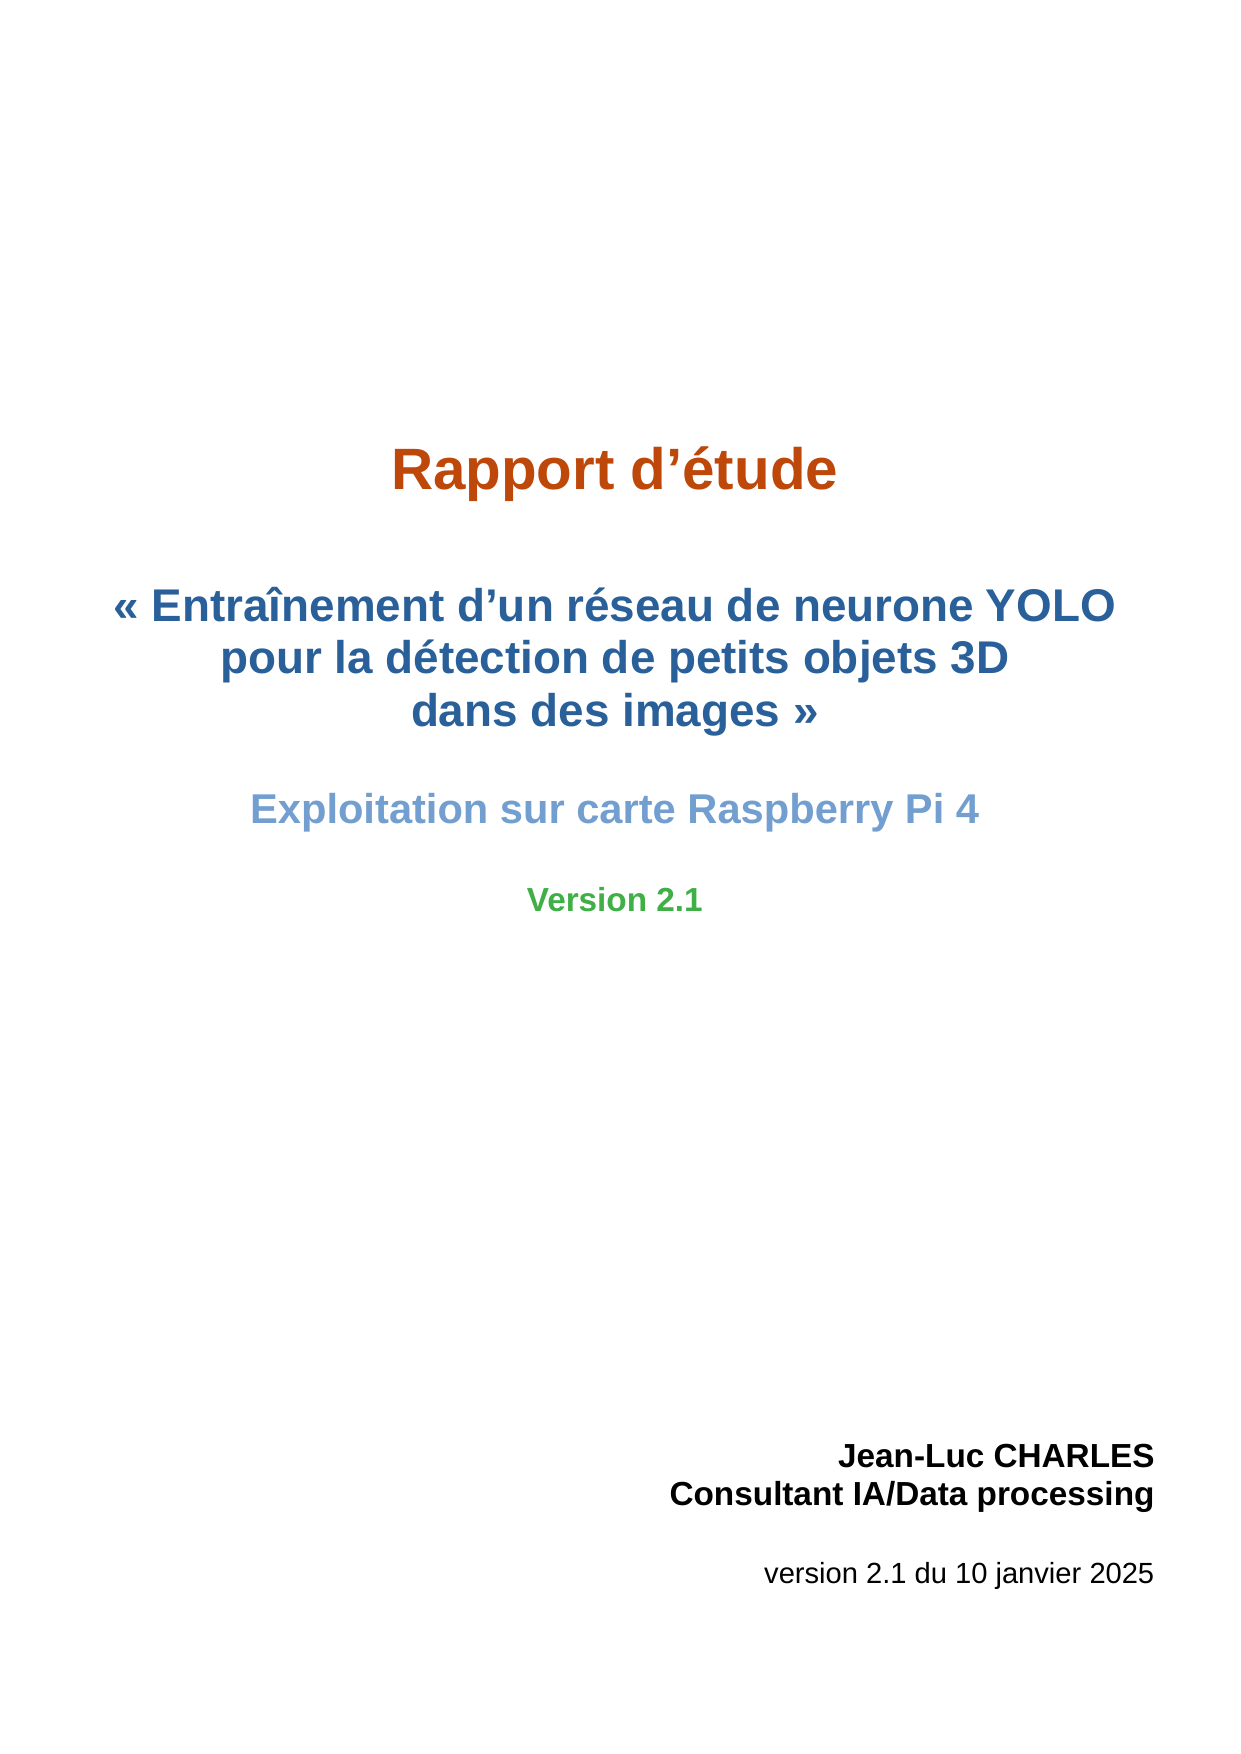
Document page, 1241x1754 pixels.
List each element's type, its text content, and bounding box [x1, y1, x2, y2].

text dans des images » [75, 683, 1154, 736]
text version 2.1 du 10 janvier 2025 [75, 1556, 1154, 1589]
text Version 2.1 [75, 880, 1154, 918]
text Rapport d’étude [75, 434, 1154, 501]
text « Entraînement d’un réseau de neurone YOLO pour la détection de petits objets 3D [75, 578, 1154, 683]
text Jean-Luc CHARLES Consultant IA/Data processing [75, 1436, 1154, 1513]
text Exploitation sur carte Raspberry Pi 4 [75, 784, 1154, 832]
